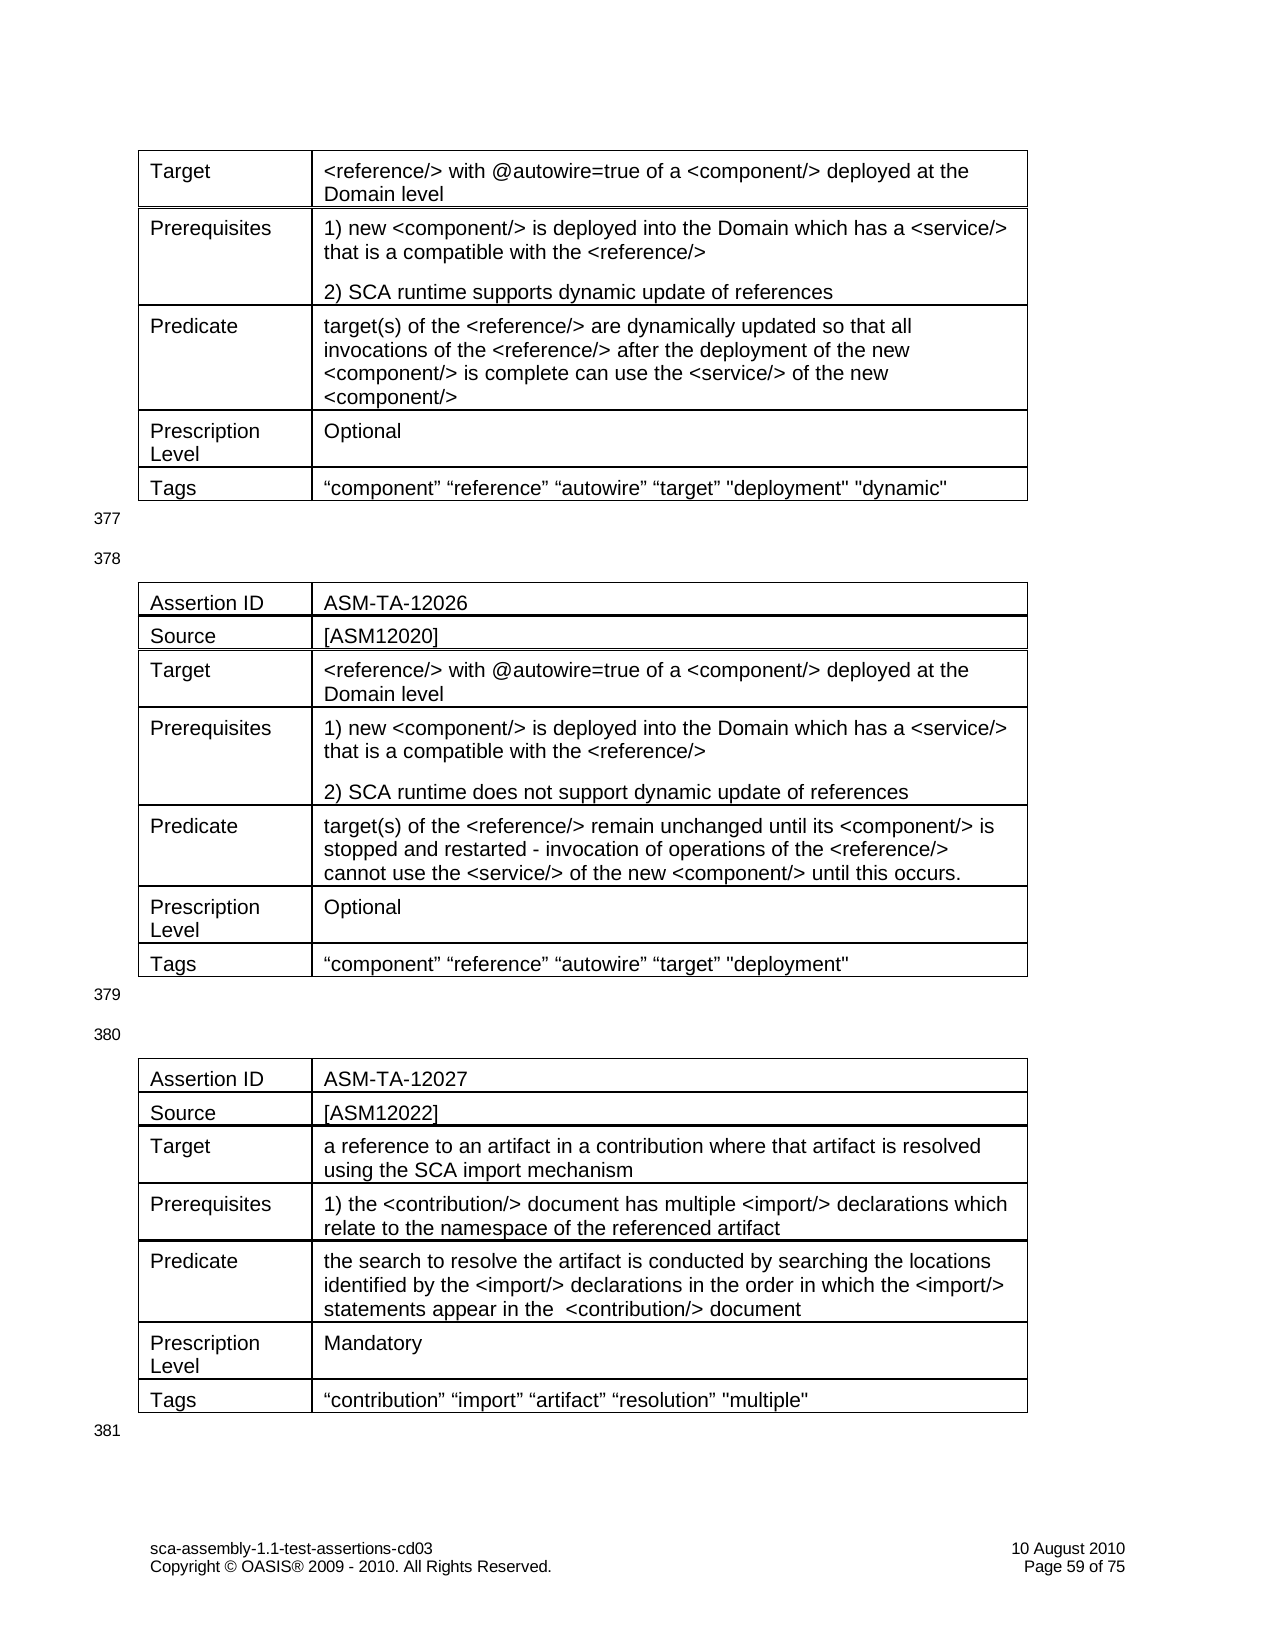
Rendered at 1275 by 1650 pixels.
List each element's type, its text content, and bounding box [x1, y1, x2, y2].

table_cell Prerequisites [139, 209, 311, 304]
table_cell target(s) of the <reference/> are dynamically updated so that all invocations of the <reference/> after the deployment of the new <component/> is complete can use the <service/> of the new <component/> [313, 306, 1027, 409]
table_cell Target [139, 1127, 311, 1182]
table_cell <reference/> with @autowire=true of a <component/> deployed at the Domain level [313, 151, 1027, 206]
table_cell Mandatory [313, 1323, 1027, 1378]
table_cell 1) new <component/> is deployed into the Domain which has a <service/> that is a compatible with the <reference/> 2) SCA runtime supports dynamic update of references [313, 209, 1027, 304]
table_cell Optional [313, 411, 1027, 466]
table_cell 1) the <contribution/> document has multiple <import/> declarations which relate to the namespace of the referenced artifact [313, 1184, 1027, 1239]
table_cell Source [139, 1093, 311, 1124]
table_cell [ASM12022] [313, 1093, 1027, 1124]
table_cell Predicate [139, 306, 311, 409]
table_cell <reference/> with @autowire=true of a <component/> deployed at the Domain level [313, 651, 1027, 706]
table_cell Source [139, 617, 311, 648]
table_cell Target [139, 151, 311, 206]
table_cell Prerequisites [139, 708, 311, 804]
table_cell Prescription Level [139, 1323, 311, 1378]
table_cell the search to resolve the artifact is conducted by searching the locations identified by the <import/> declarations in the order in which the <import/> statements appear in the <contribution/> document [313, 1242, 1027, 1321]
table_header Assertion ID [139, 1059, 311, 1091]
table_cell “component” “reference” “autowire” “target” "deployment" "dynamic" [313, 468, 1027, 500]
table_cell “component” “reference” “autowire” “target” "deployment" [313, 944, 1027, 976]
table_cell a reference to an artifact in a contribution where that artifact is resolved using the SCA import mechanism [313, 1127, 1027, 1182]
table_cell Target [139, 651, 311, 706]
table_cell Predicate [139, 1242, 311, 1321]
table_cell Prerequisites [139, 1184, 311, 1239]
table_cell Predicate [139, 806, 311, 885]
table_header ASM-TA-12026 [313, 583, 1027, 614]
table_cell Prescription Level [139, 887, 311, 942]
table_header Assertion ID [139, 583, 311, 614]
table_cell Tags [139, 944, 311, 976]
table_cell 1) new <component/> is deployed into the Domain which has a <service/> that is a compatible with the <reference/> 2) SCA runtime does not support dynamic update of references [313, 708, 1027, 804]
table_cell Prescription Level [139, 411, 311, 466]
table_cell [ASM12020] [313, 617, 1027, 648]
table_cell Optional [313, 887, 1027, 942]
table_cell “contribution” “import” “artifact” “resolution” "multiple" [313, 1380, 1027, 1412]
table_cell target(s) of the <reference/> remain unchanged until its <component/> is stopped and restarted - invocation of operations of the <reference/> cannot use the <service/> of the new <component/> until this occurs. [313, 806, 1027, 885]
table_header ASM-TA-12027 [313, 1059, 1027, 1091]
table_cell Tags [139, 468, 311, 500]
table_cell Tags [139, 1380, 311, 1412]
